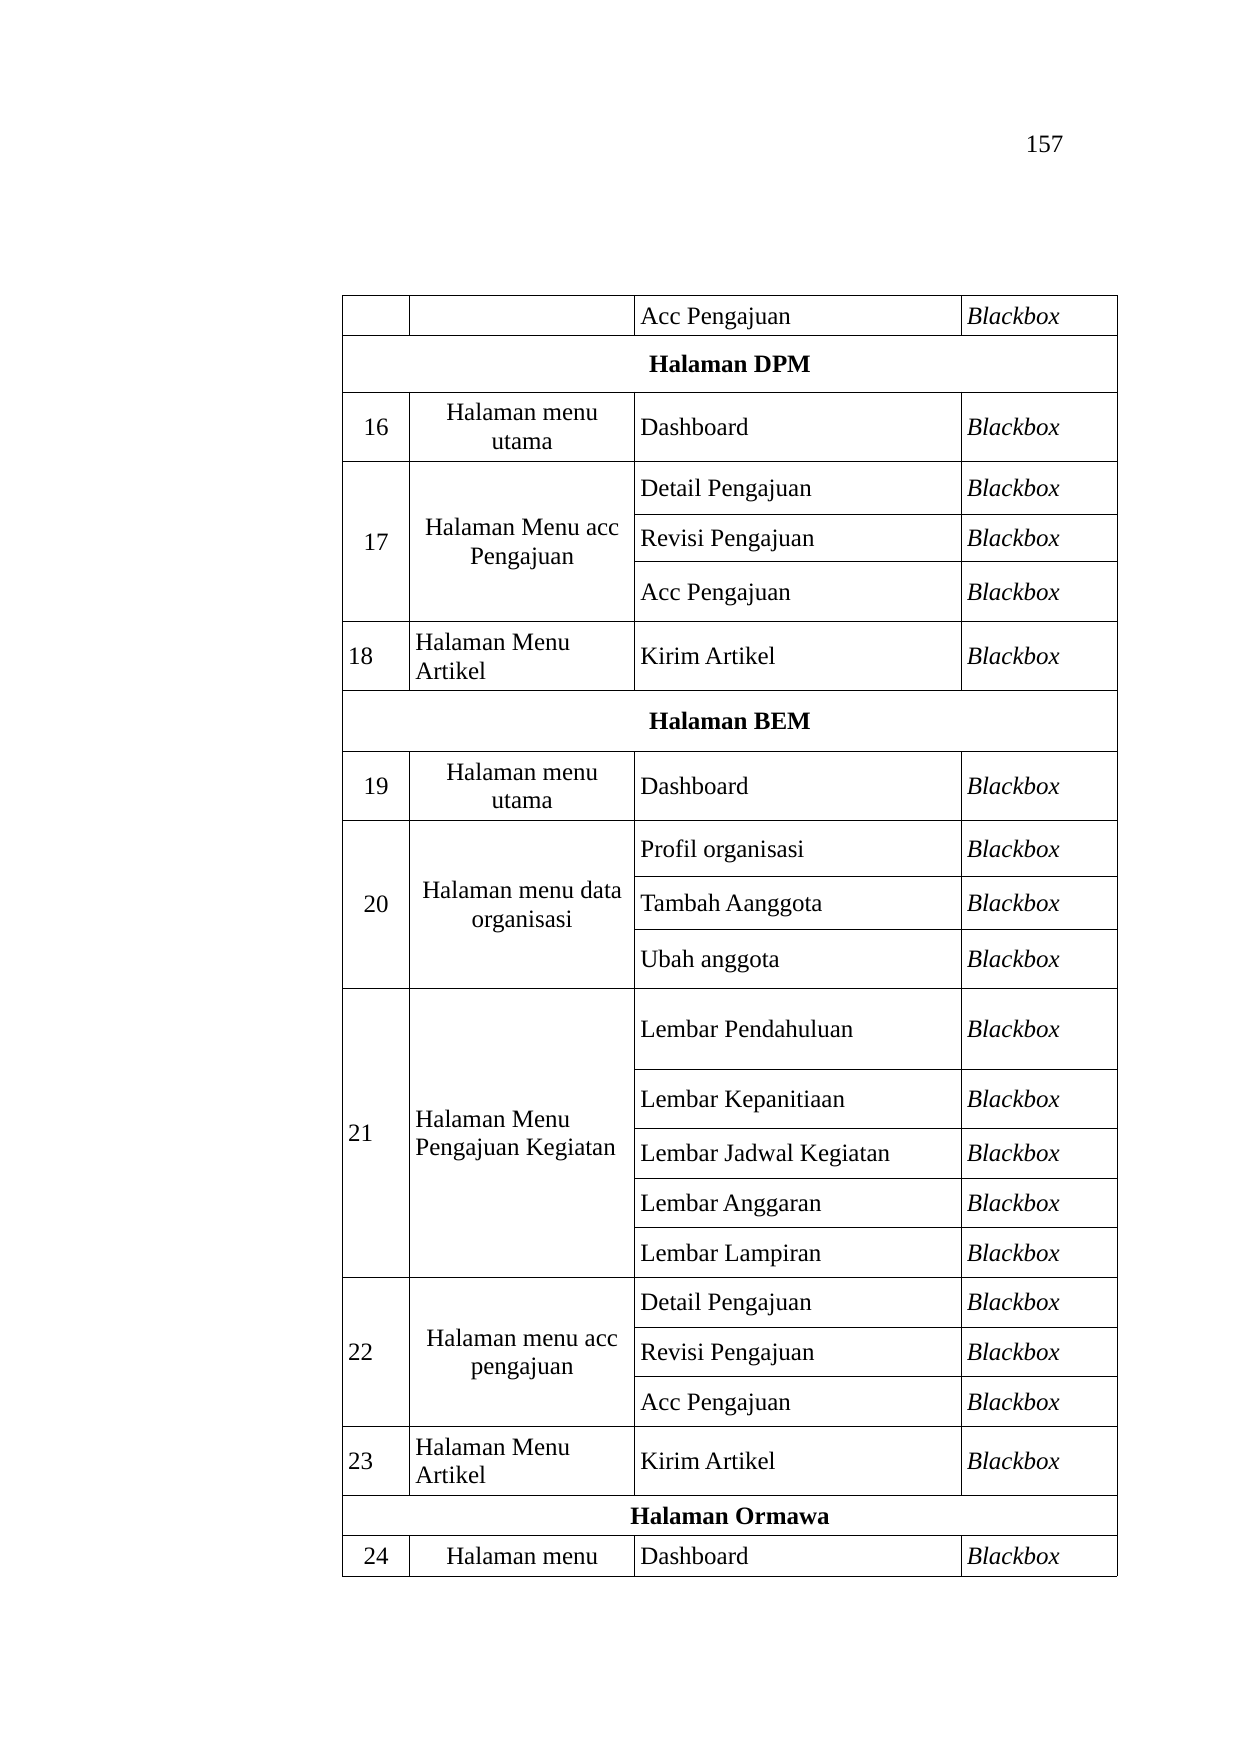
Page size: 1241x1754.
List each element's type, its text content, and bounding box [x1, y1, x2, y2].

table_cell Halaman menu [410, 1536, 634, 1576]
table_cell 17 [343, 462, 409, 621]
table_cell Halaman Menu acc Pengajuan [410, 462, 634, 621]
table_cell Blackbox [962, 562, 1117, 621]
table_cell Blackbox [962, 1328, 1117, 1376]
table_cell Blackbox [962, 877, 1117, 928]
table_cell Blackbox [962, 515, 1117, 561]
table_cell Revisi Pengajuan [635, 1328, 961, 1376]
table_cell Acc Pengajuan [635, 562, 961, 621]
table_cell Halaman BEM [343, 691, 1117, 751]
table_cell Blackbox [962, 1427, 1117, 1495]
table_cell Detail Pengajuan [635, 1278, 961, 1327]
table_cell 23 [343, 1427, 409, 1495]
table_cell 20 [343, 821, 409, 988]
table_cell Halaman Menu Artikel [410, 1427, 634, 1495]
table_cell 24 [343, 1536, 409, 1576]
table_cell Blackbox [962, 930, 1117, 988]
table_cell Blackbox [962, 1129, 1117, 1177]
table_cell Blackbox [962, 821, 1117, 876]
table_cell Lembar Pendahuluan [635, 989, 961, 1068]
table_cell Blackbox [962, 989, 1117, 1068]
table_cell Blackbox [962, 622, 1117, 690]
table_cell Detail Pengajuan [635, 462, 961, 514]
table_cell 18 [343, 622, 409, 690]
table_cell Halaman DPM [343, 336, 1117, 392]
table_cell Kirim Artikel [635, 622, 961, 690]
table_cell Blackbox [962, 1070, 1117, 1128]
table_cell Acc Pengajuan [635, 296, 961, 335]
table_cell Halaman Menu Pengajuan Kegiatan [410, 989, 634, 1277]
table_cell Blackbox [962, 393, 1117, 461]
table_cell Dashboard [635, 393, 961, 461]
table_cell Lembar Lampiran [635, 1228, 961, 1277]
table_cell Lembar Anggaran [635, 1179, 961, 1227]
table_cell Halaman Menu Artikel [410, 622, 634, 690]
table_cell Profil organisasi [635, 821, 961, 876]
table_cell Dashboard [635, 1536, 961, 1576]
table_cell Halaman menu utama [410, 393, 634, 461]
table_cell Lembar Kepanitiaan [635, 1070, 961, 1128]
table_cell Blackbox [962, 462, 1117, 514]
table_cell Tambah Aanggota [635, 877, 961, 928]
table_cell Kirim Artikel [635, 1427, 961, 1495]
table_cell Acc Pengajuan [635, 1377, 961, 1426]
table_cell Halaman menu acc pengajuan [410, 1278, 634, 1426]
table_cell Revisi Pengajuan [635, 515, 961, 561]
table_cell Blackbox [962, 296, 1117, 335]
table_cell Blackbox [962, 1278, 1117, 1327]
table_cell Blackbox [962, 1536, 1117, 1576]
table_cell Blackbox [962, 1179, 1117, 1227]
table_cell 19 [343, 752, 409, 820]
table_cell Halaman menu utama [410, 752, 634, 820]
table_cell Blackbox [962, 1228, 1117, 1277]
table_cell Blackbox [962, 752, 1117, 820]
table_cell Blackbox [962, 1377, 1117, 1426]
table_cell 22 [343, 1278, 409, 1426]
table_cell 21 [343, 989, 409, 1277]
table_cell Dashboard [635, 752, 961, 820]
table_cell Halaman Ormawa [343, 1496, 1117, 1535]
table_cell 16 [343, 393, 409, 461]
table_cell Lembar Jadwal Kegiatan [635, 1129, 961, 1177]
table_cell Halaman menu data organisasi [410, 821, 634, 988]
table_cell Ubah anggota [635, 930, 961, 988]
